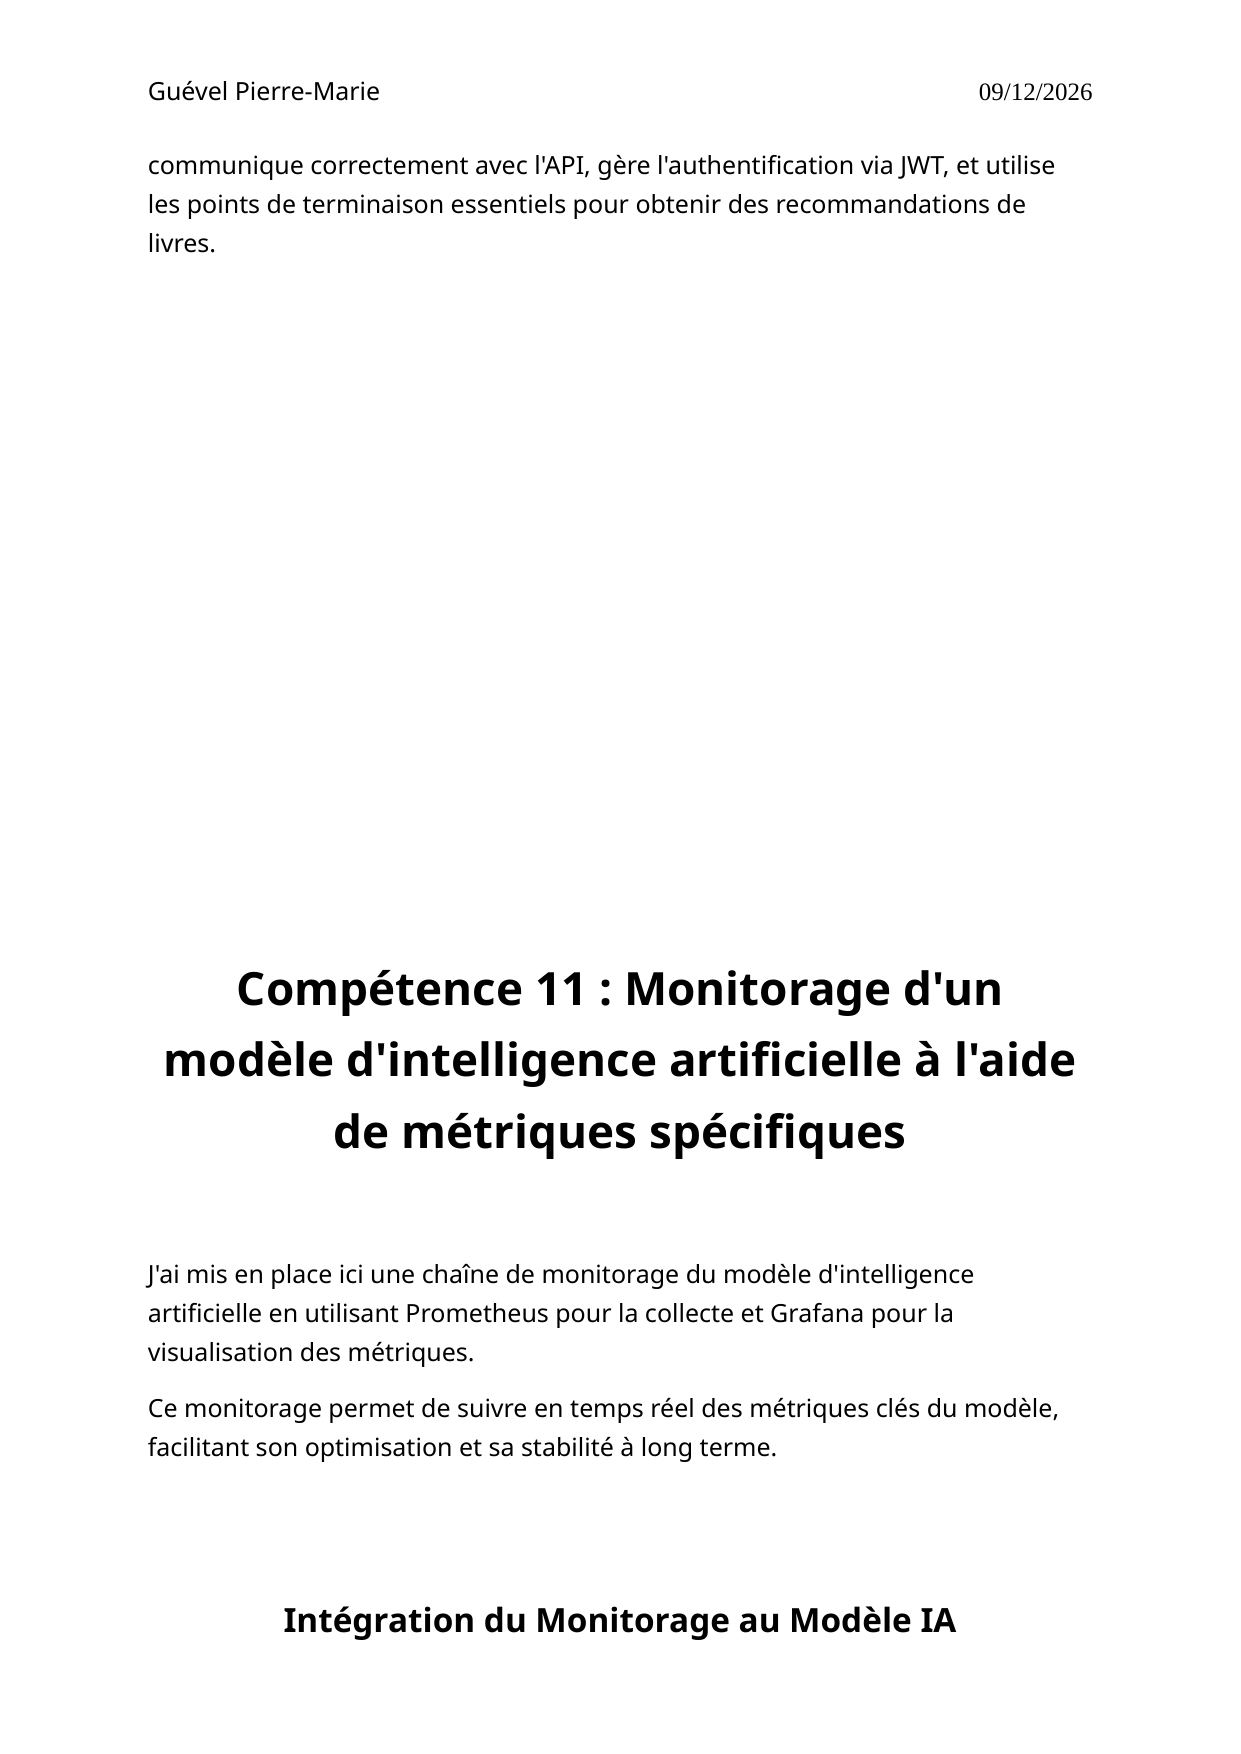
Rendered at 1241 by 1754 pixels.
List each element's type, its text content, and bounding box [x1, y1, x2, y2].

text Intégration du Monitorage au Modèle IA [148, 1597, 1093, 1643]
text communique correctement avec l'API, gère l'authentification via JWT, et utilise les points de terminaison essentiels pour obtenir des recommandations de livres. [148, 148, 1093, 260]
text Ce monitorage permet de suivre en temps réel des métriques clés du modèle, facilitant son optimisation et sa stabilité à long terme. [148, 1391, 1093, 1464]
text J'ai mis en place ici une chaîne de monitorage du modèle d'intelligence artificielle en utilisant Prometheus pour la collecte et Grafana pour la visualisation des métriques. [148, 1256, 1093, 1369]
text Compétence 11 : Monitorage d'un modèle d'intelligence artificielle à l'aide de métriques spécifiques [148, 956, 1093, 1162]
